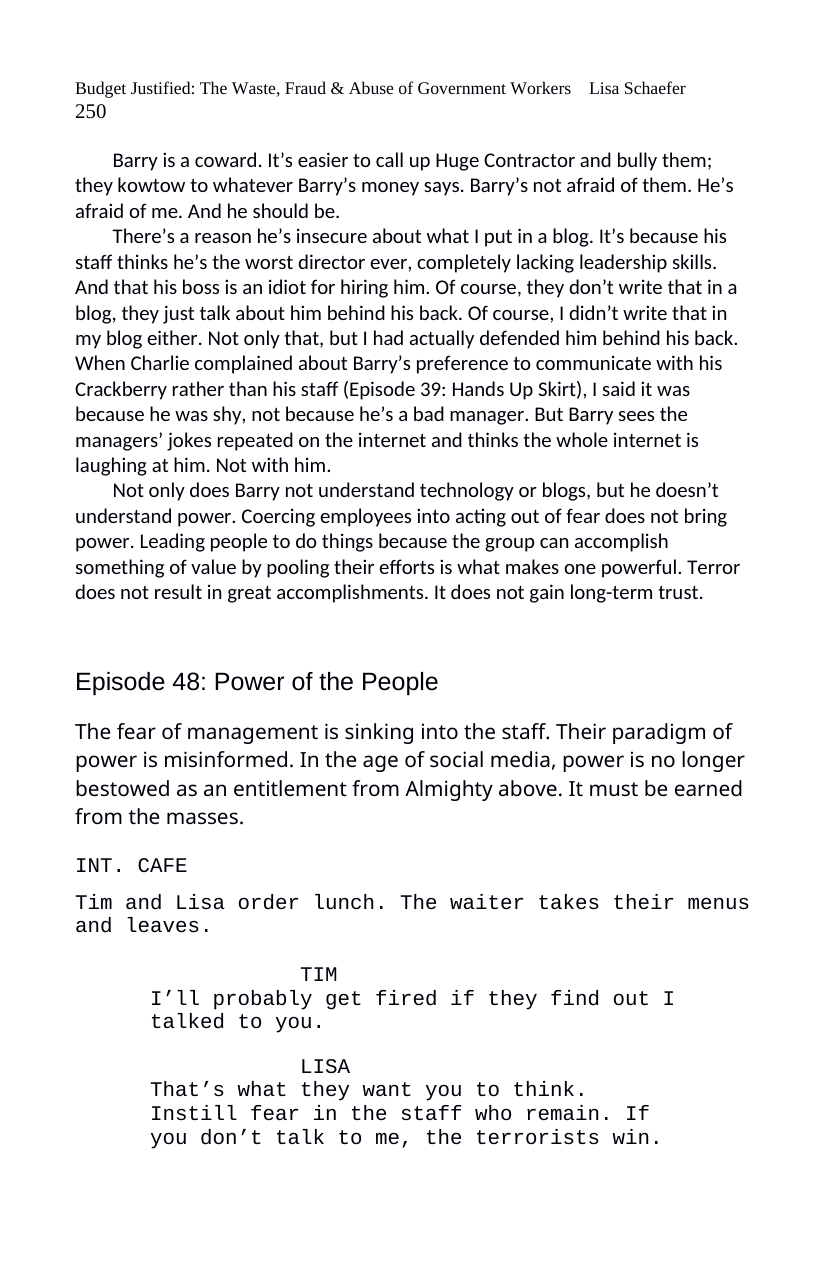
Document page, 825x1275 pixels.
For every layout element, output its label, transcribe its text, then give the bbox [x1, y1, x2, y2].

text The fear of management is sinking into the staff. Their paradigm of power is misinformed. In the age of social media, power is no longer bestowed as an entitlement from Almighty above. It must be earned from the masses. [75, 717, 750, 831]
text Tim and Lisa order lunch. The waiter takes their menus and leaves. [75, 892, 750, 939]
text Barry is a coward. It’s easier to call up Huge Contractor and bully them; they kowtow to whatever Barry’s money says. Barry’s not afraid of them. He’s afraid of me. And he should be. [75, 147, 750, 223]
text Not only does Barry not understand technology or blogs, but he doesn’t understand power. Coercing employees into acting out of fear does not bring power. Leading people to do things because the group can accomplish something of value by pooling their efforts is what makes one powerful. Terror does not result in great accomplishments. It does not gain long-term trust. [75, 478, 750, 605]
subtitle Episode 48: Power of the People [75, 667, 750, 696]
text I’ll probably get fired if they find out I talked to you. [150, 988, 675, 1035]
text TIM [75, 964, 750, 988]
text LISA [75, 1056, 750, 1079]
text There’s a reason he’s insecure about what I put in a blog. It’s because his staff thinks he’s the worst director ever, completely lacking leadership skills. And that his boss is an idiot for hiring him. Of course, they don’t write that in a blog, they just talk about him behind his back. Of course, I didn’t write that in my blog either. Not only that, but I had actually defended him behind his back. When Charlie complained about Barry’s preference to communicate with his Crackberry rather than his staff (Episode 39: Hands Up Skirt), I said it was because he was shy, not because he’s a bad manager. But Barry sees the managers’ jokes repeated on the internet and thinks the whole internet is laughing at him. Not with him. [75, 223, 750, 478]
subtitle INT. CAFE [75, 856, 750, 879]
text That’s what they want you to think. Instill fear in the staff who remain. If you don’t talk to me, the terrorists win. [150, 1079, 675, 1150]
